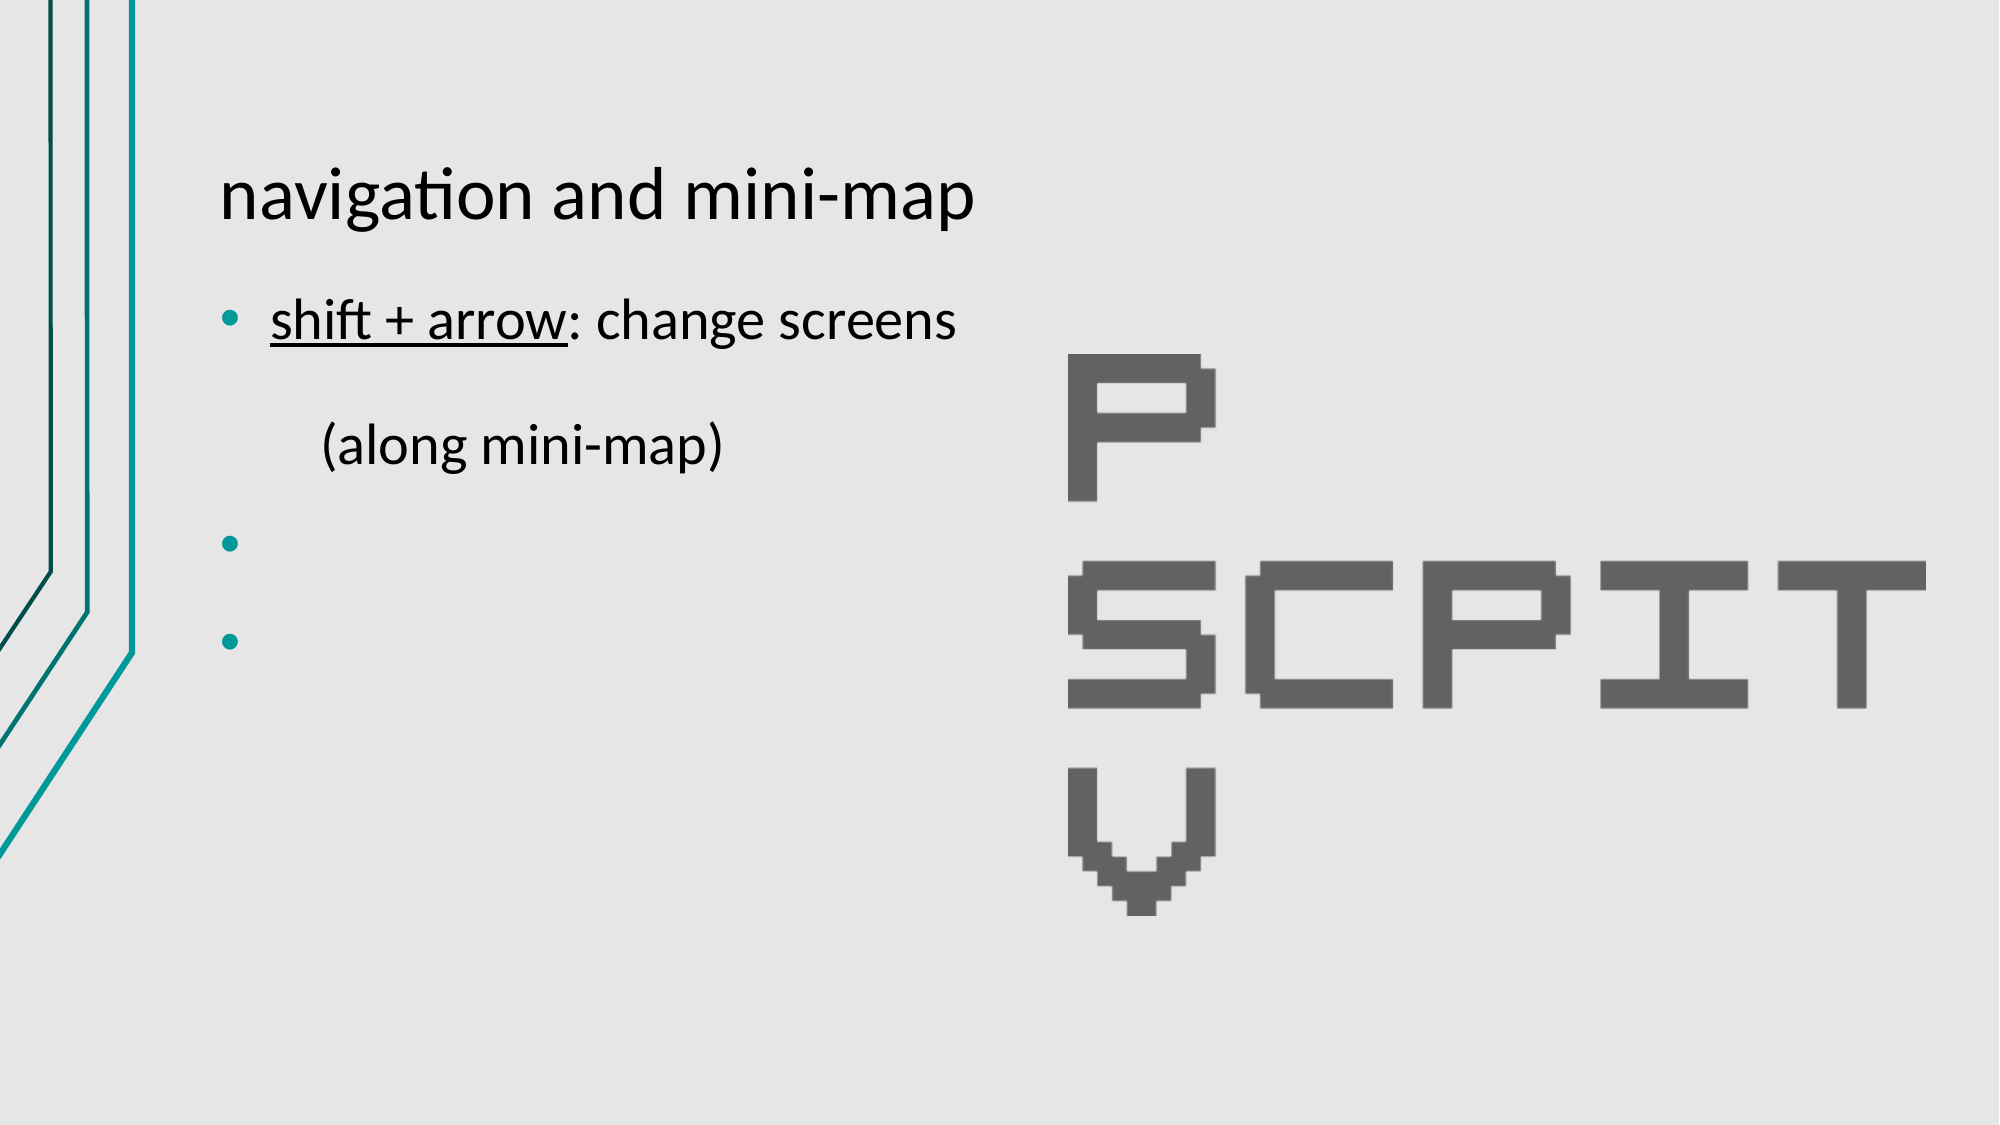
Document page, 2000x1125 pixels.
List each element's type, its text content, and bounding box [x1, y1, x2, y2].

picture [1068, 354, 1926, 916]
list shift + arrow: change screens (along mini-map) [199, 279, 989, 1012]
title navigation and mini-map [199, 45, 1900, 246]
